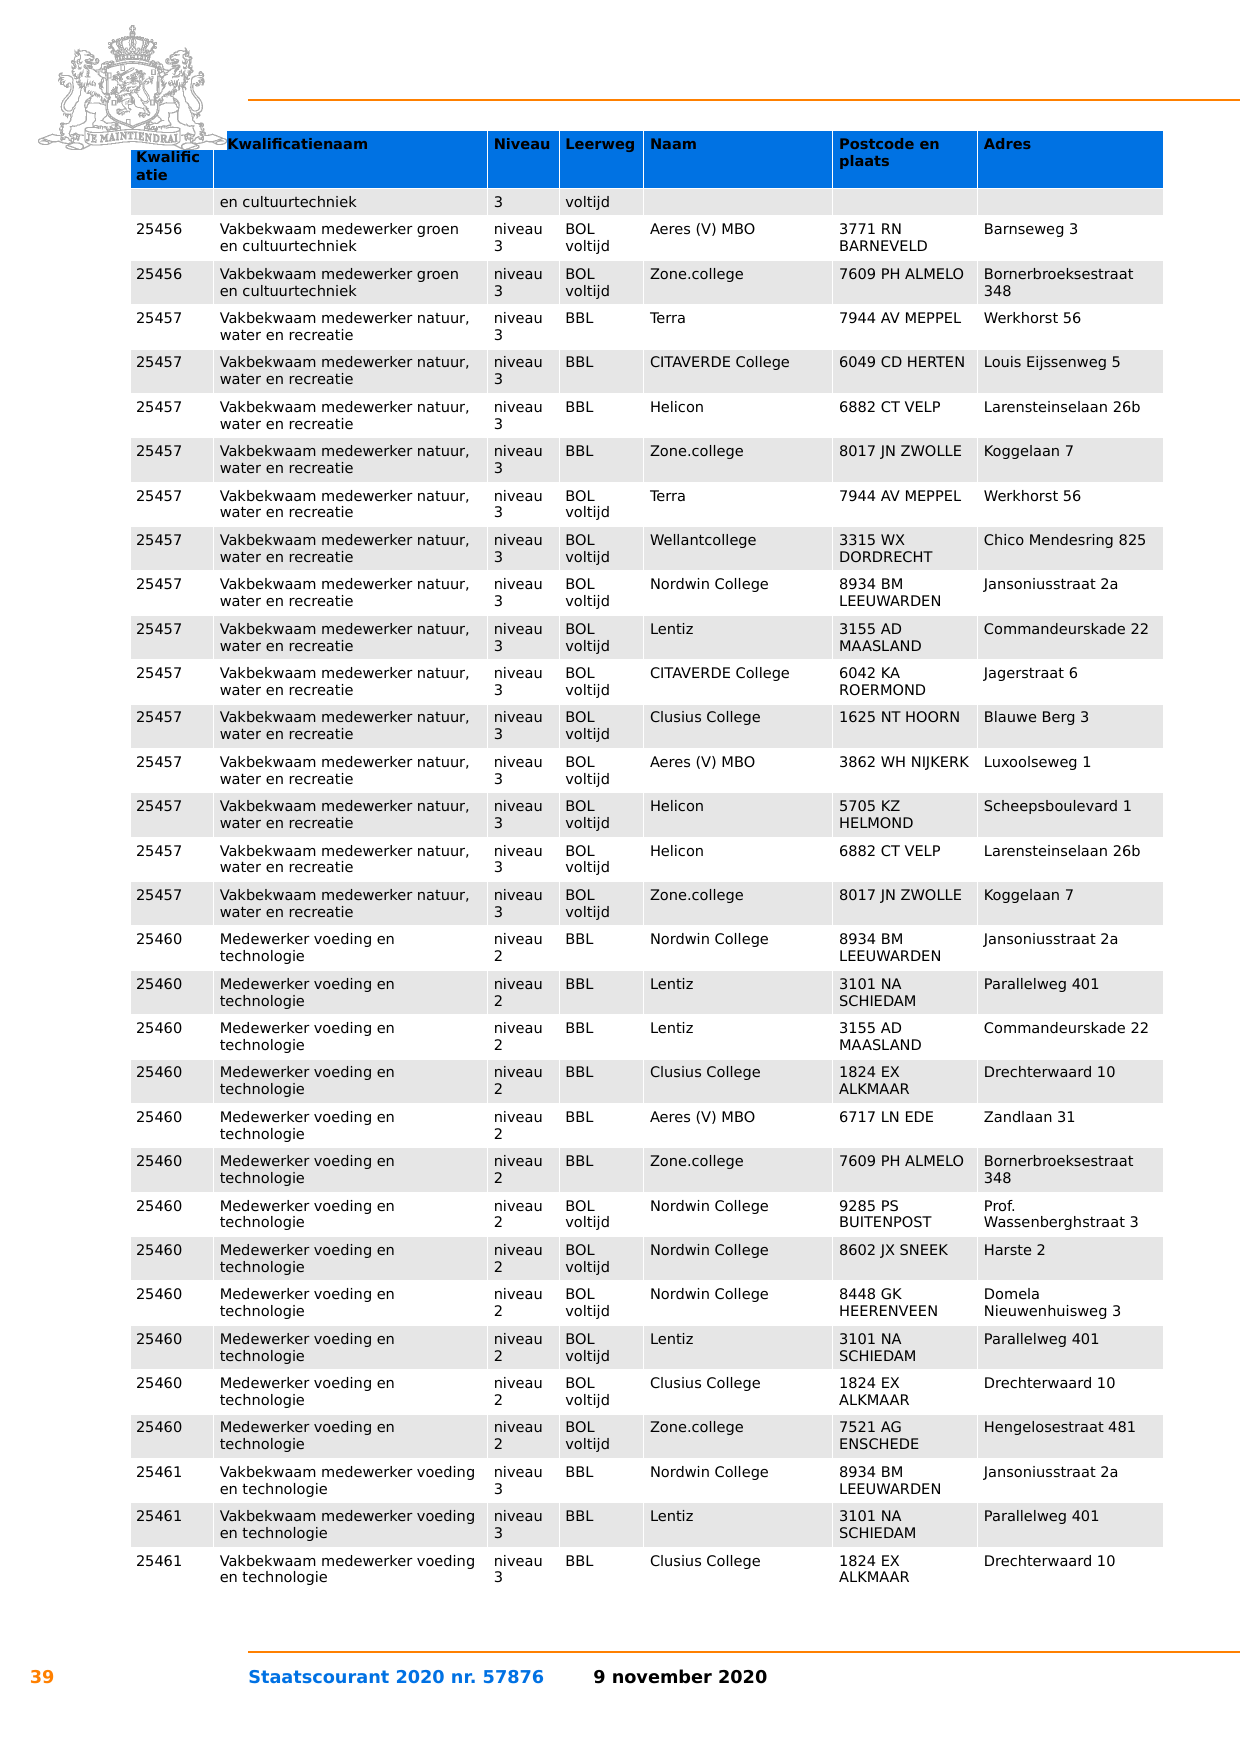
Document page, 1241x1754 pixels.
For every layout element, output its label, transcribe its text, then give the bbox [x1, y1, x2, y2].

table_cell 25457 [131, 705, 213, 748]
table_cell niveau 3 [488, 1503, 559, 1547]
table_cell Medewerker voeding en technologie [214, 971, 487, 1014]
table_cell niveau 2 [488, 1060, 559, 1103]
table_cell Larensteinselaan 26b [978, 394, 1163, 437]
table_cell Vakbekwaam medewerker natuur, water en recreatie [214, 305, 487, 348]
table_cell 25456 [131, 216, 213, 260]
table_cell 3101 NA SCHIEDAM [833, 1326, 977, 1369]
table_cell 25460 [131, 1104, 213, 1147]
table_cell Medewerker voeding en technologie [214, 1015, 487, 1058]
table_cell 8602 JX SNEEK [833, 1237, 977, 1280]
table_cell BOL voltijd [560, 527, 643, 570]
table_cell Medewerker voeding en technologie [214, 1281, 487, 1325]
table_cell Vakbekwaam medewerker natuur, water en recreatie [214, 394, 487, 437]
table_cell Vakbekwaam medewerker natuur, water en recreatie [214, 350, 487, 393]
table_cell BBL [560, 1104, 643, 1147]
table_cell 8017 JN ZWOLLE [833, 438, 977, 482]
table_cell 25460 [131, 1370, 213, 1413]
table_cell Medewerker voeding en technologie [214, 1415, 487, 1458]
table_cell Medewerker voeding en technologie [214, 1237, 487, 1280]
table_cell niveau 3 [488, 216, 559, 260]
table_cell niveau 3 [488, 483, 559, 526]
table_cell 25460 [131, 926, 213, 970]
table_cell 25457 [131, 305, 213, 348]
table_cell niveau 3 [488, 838, 559, 881]
table_cell BBL [560, 350, 643, 393]
table_cell 7944 AV MEPPEL [833, 305, 977, 348]
table_cell BBL [560, 1459, 643, 1502]
table_cell Jansoniusstraat 2a [978, 571, 1163, 615]
table_cell niveau 2 [488, 1415, 559, 1458]
table_cell Prof. Wassenberghstraat 3 [978, 1193, 1163, 1236]
table_cell Medewerker voeding en technologie [214, 1148, 487, 1192]
table_cell [978, 189, 1163, 215]
table_cell 7944 AV MEPPEL [833, 483, 977, 526]
table_cell 25461 [131, 1548, 213, 1591]
table_cell niveau 3 [488, 882, 559, 925]
table_cell Lentiz [644, 971, 832, 1014]
table_cell Medewerker voeding en technologie [214, 1193, 487, 1236]
table_cell Zone.college [644, 261, 832, 304]
table_cell BOL voltijd [560, 882, 643, 925]
table_cell BOL voltijd [560, 1415, 643, 1458]
table_cell Jansoniusstraat 2a [978, 926, 1163, 970]
table_cell Aeres (V) MBO [644, 1104, 832, 1147]
table_cell Hengelosestraat 481 [978, 1415, 1163, 1458]
picture [38, 25, 227, 150]
table_cell Zone.college [644, 1148, 832, 1192]
table_cell Clusius College [644, 1548, 832, 1591]
table_cell Vakbekwaam medewerker natuur, water en recreatie [214, 793, 487, 837]
table_cell 25457 [131, 527, 213, 570]
table_cell 6049 CD HERTEN [833, 350, 977, 393]
table_cell Chico Mendesring 825 [978, 527, 1163, 570]
table_cell niveau 2 [488, 1326, 559, 1369]
table_cell 7609 PH ALMELO [833, 261, 977, 304]
table_cell 6042 KA ROERMOND [833, 660, 977, 703]
table_cell Vakbekwaam medewerker voeding en technologie [214, 1459, 487, 1502]
table_cell Terra [644, 305, 832, 348]
table_cell 3101 NA SCHIEDAM [833, 971, 977, 1014]
table_cell en cultuurtechniek [214, 189, 487, 215]
table_cell Helicon [644, 394, 832, 437]
table_cell Clusius College [644, 1370, 832, 1413]
table_cell Nordwin College [644, 1237, 832, 1280]
table_cell Zandlaan 31 [978, 1104, 1163, 1147]
table_cell 25457 [131, 882, 213, 925]
table_cell 1824 EX ALKMAAR [833, 1370, 977, 1413]
table_cell BOL voltijd [560, 660, 643, 703]
table_cell 1625 NT HOORN [833, 705, 977, 748]
table_cell Scheepsboulevard 1 [978, 793, 1163, 837]
table_cell 25460 [131, 1148, 213, 1192]
table_cell BOL voltijd [560, 749, 643, 792]
table_cell [644, 189, 832, 215]
table_cell niveau 3 [488, 1459, 559, 1502]
table_cell Koggelaan 7 [978, 882, 1163, 925]
table_cell niveau 3 [488, 749, 559, 792]
table_cell niveau 2 [488, 1148, 559, 1192]
table_header Kwalificatienaam [214, 131, 487, 188]
table_cell Vakbekwaam medewerker natuur, water en recreatie [214, 838, 487, 881]
table_cell 25457 [131, 793, 213, 837]
table_cell Helicon [644, 838, 832, 881]
table_cell Vakbekwaam medewerker voeding en technologie [214, 1503, 487, 1547]
table_cell 3155 AD MAASLAND [833, 616, 977, 659]
table_cell BOL voltijd [560, 838, 643, 881]
table_cell Jansoniusstraat 2a [978, 1459, 1163, 1502]
table_cell niveau 2 [488, 1237, 559, 1280]
table_cell 7521 AG ENSCHEDE [833, 1415, 977, 1458]
table_cell Parallelweg 401 [978, 971, 1163, 1014]
table_cell Nordwin College [644, 1459, 832, 1502]
table_cell 25457 [131, 571, 213, 615]
table_cell niveau 2 [488, 1104, 559, 1147]
table_cell Vakbekwaam medewerker natuur, water en recreatie [214, 438, 487, 482]
table_cell Barnseweg 3 [978, 216, 1163, 260]
table_cell Zone.college [644, 882, 832, 925]
table_header Leerweg [560, 131, 643, 188]
table_cell 25457 [131, 660, 213, 703]
table_cell Blauwe Berg 3 [978, 705, 1163, 748]
table_header Postcode en plaats [833, 131, 977, 188]
table_cell voltijd [560, 189, 643, 215]
table_cell Clusius College [644, 1060, 832, 1103]
table_cell 6882 CT VELP [833, 394, 977, 437]
table_cell 1824 EX ALKMAAR [833, 1548, 977, 1591]
table_cell Terra [644, 483, 832, 526]
table_header Adres [978, 131, 1163, 188]
table_cell niveau 2 [488, 1370, 559, 1413]
table_cell 25461 [131, 1503, 213, 1547]
table_cell niveau 2 [488, 971, 559, 1014]
table_cell BOL voltijd [560, 705, 643, 748]
table_cell Vakbekwaam medewerker natuur, water en recreatie [214, 749, 487, 792]
table_cell 25460 [131, 1237, 213, 1280]
table_cell Vakbekwaam medewerker groen en cultuurtechniek [214, 216, 487, 260]
table_cell niveau 3 [488, 571, 559, 615]
table_cell BBL [560, 1015, 643, 1058]
table_cell Commandeurskade 22 [978, 616, 1163, 659]
table_cell Clusius College [644, 705, 832, 748]
table_cell BBL [560, 971, 643, 1014]
table_cell Commandeurskade 22 [978, 1015, 1163, 1058]
table_cell niveau 2 [488, 1193, 559, 1236]
table_cell Werkhorst 56 [978, 305, 1163, 348]
table_cell niveau 3 [488, 793, 559, 837]
table_cell Drechterwaard 10 [978, 1548, 1163, 1591]
table_cell niveau 2 [488, 926, 559, 970]
table_cell Medewerker voeding en technologie [214, 1370, 487, 1413]
table_cell Nordwin College [644, 571, 832, 615]
table_cell 3862 WH NIJKERK [833, 749, 977, 792]
table_cell 9285 PS BUITENPOST [833, 1193, 977, 1236]
table_cell Vakbekwaam medewerker natuur, water en recreatie [214, 616, 487, 659]
table_cell Parallelweg 401 [978, 1503, 1163, 1547]
table_cell 25460 [131, 971, 213, 1014]
table_cell BOL voltijd [560, 483, 643, 526]
table_cell Harste 2 [978, 1237, 1163, 1280]
table_cell Koggelaan 7 [978, 438, 1163, 482]
table_cell BBL [560, 1548, 643, 1591]
table_cell CITAVERDE College [644, 350, 832, 393]
table_cell niveau 3 [488, 616, 559, 659]
table_cell 25457 [131, 483, 213, 526]
table_cell 6717 LN EDE [833, 1104, 977, 1147]
table_cell 25460 [131, 1326, 213, 1369]
table_cell Lentiz [644, 1015, 832, 1058]
table_cell niveau 3 [488, 1548, 559, 1591]
table_cell 25457 [131, 749, 213, 792]
table_cell Wellantcollege [644, 527, 832, 570]
table_cell [131, 189, 213, 215]
table_cell Werkhorst 56 [978, 483, 1163, 526]
table_cell 5705 KZ HELMOND [833, 793, 977, 837]
table_cell 3101 NA SCHIEDAM [833, 1503, 977, 1547]
table_cell 25460 [131, 1015, 213, 1058]
table_cell niveau 3 [488, 350, 559, 393]
table_cell 3 [488, 189, 559, 215]
table_cell Vakbekwaam medewerker natuur, water en recreatie [214, 882, 487, 925]
table_cell Vakbekwaam medewerker natuur, water en recreatie [214, 660, 487, 703]
table_cell CITAVERDE College [644, 660, 832, 703]
table_cell Aeres (V) MBO [644, 749, 832, 792]
table_cell BOL voltijd [560, 1193, 643, 1236]
table_cell niveau 3 [488, 305, 559, 348]
table_cell Vakbekwaam medewerker groen en cultuurtechniek [214, 261, 487, 304]
table_cell BOL voltijd [560, 1370, 643, 1413]
table_cell BBL [560, 1060, 643, 1103]
table_cell Vakbekwaam medewerker natuur, water en recreatie [214, 483, 487, 526]
table_cell BBL [560, 926, 643, 970]
table_cell Vakbekwaam medewerker natuur, water en recreatie [214, 571, 487, 615]
table_header Kwalificatie [131, 150, 213, 188]
table_cell Zone.college [644, 1415, 832, 1458]
table_cell [833, 189, 977, 215]
table_cell Lentiz [644, 616, 832, 659]
table_cell Vakbekwaam medewerker voeding en technologie [214, 1548, 487, 1591]
table_cell 8934 BM LEEUWARDEN [833, 926, 977, 970]
table_cell 25457 [131, 838, 213, 881]
table_header Niveau [488, 131, 559, 188]
table_cell BOL voltijd [560, 1281, 643, 1325]
table_cell 25457 [131, 394, 213, 437]
table_cell Medewerker voeding en technologie [214, 1326, 487, 1369]
table_cell niveau 3 [488, 660, 559, 703]
table_cell niveau 3 [488, 527, 559, 570]
table_cell 3315 WX DORDRECHT [833, 527, 977, 570]
table_cell 25460 [131, 1193, 213, 1236]
table_cell BOL voltijd [560, 793, 643, 837]
table_cell 8934 BM LEEUWARDEN [833, 1459, 977, 1502]
table_cell 25460 [131, 1281, 213, 1325]
table_cell 25457 [131, 616, 213, 659]
table_cell niveau 3 [488, 438, 559, 482]
table_cell 8934 BM LEEUWARDEN [833, 571, 977, 615]
table_cell BBL [560, 305, 643, 348]
table_cell Lentiz [644, 1326, 832, 1369]
table_cell Jagerstraat 6 [978, 660, 1163, 703]
table_cell Luxoolseweg 1 [978, 749, 1163, 792]
table_cell Drechterwaard 10 [978, 1060, 1163, 1103]
table_cell BOL voltijd [560, 261, 643, 304]
table_cell BBL [560, 1148, 643, 1192]
table_cell Larensteinselaan 26b [978, 838, 1163, 881]
table_cell 25461 [131, 1459, 213, 1502]
table_cell BOL voltijd [560, 571, 643, 615]
table_cell 7609 PH ALMELO [833, 1148, 977, 1192]
table_cell Louis Eijssenweg 5 [978, 350, 1163, 393]
table_cell Bornerbroeksestraat 348 [978, 1148, 1163, 1192]
table_cell Medewerker voeding en technologie [214, 926, 487, 970]
table_cell niveau 3 [488, 394, 559, 437]
table_cell Vakbekwaam medewerker natuur, water en recreatie [214, 705, 487, 748]
table_cell niveau 2 [488, 1015, 559, 1058]
table_cell niveau 3 [488, 261, 559, 304]
table_cell Vakbekwaam medewerker natuur, water en recreatie [214, 527, 487, 570]
table_cell Aeres (V) MBO [644, 216, 832, 260]
table_cell Bornerbroeksestraat 348 [978, 261, 1163, 304]
table_cell Medewerker voeding en technologie [214, 1104, 487, 1147]
table_cell Parallelweg 401 [978, 1326, 1163, 1369]
table_cell Nordwin College [644, 1281, 832, 1325]
table_cell Medewerker voeding en technologie [214, 1060, 487, 1103]
table_cell BOL voltijd [560, 216, 643, 260]
table_cell Drechterwaard 10 [978, 1370, 1163, 1413]
table_cell Lentiz [644, 1503, 832, 1547]
table_cell niveau 3 [488, 705, 559, 748]
table_cell Nordwin College [644, 1193, 832, 1236]
table_cell BBL [560, 438, 643, 482]
table_cell Zone.college [644, 438, 832, 482]
table_cell Nordwin College [644, 926, 832, 970]
table_cell BOL voltijd [560, 616, 643, 659]
table_cell BBL [560, 1503, 643, 1547]
table_cell 25457 [131, 438, 213, 482]
table_header Naam [644, 131, 832, 188]
table_cell 25457 [131, 350, 213, 393]
table_cell 25460 [131, 1060, 213, 1103]
table_cell 25456 [131, 261, 213, 304]
table_cell Helicon [644, 793, 832, 837]
table_cell 1824 EX ALKMAAR [833, 1060, 977, 1103]
table_cell niveau 2 [488, 1281, 559, 1325]
table_cell 8448 GK HEERENVEEN [833, 1281, 977, 1325]
table_cell BOL voltijd [560, 1237, 643, 1280]
table_cell BOL voltijd [560, 1326, 643, 1369]
table_cell Domela Nieuwenhuisweg 3 [978, 1281, 1163, 1325]
table_cell 6882 CT VELP [833, 838, 977, 881]
table_cell 3771 RN BARNEVELD [833, 216, 977, 260]
table_cell 8017 JN ZWOLLE [833, 882, 977, 925]
table_cell 3155 AD MAASLAND [833, 1015, 977, 1058]
table_cell BBL [560, 394, 643, 437]
table_cell 25460 [131, 1415, 213, 1458]
